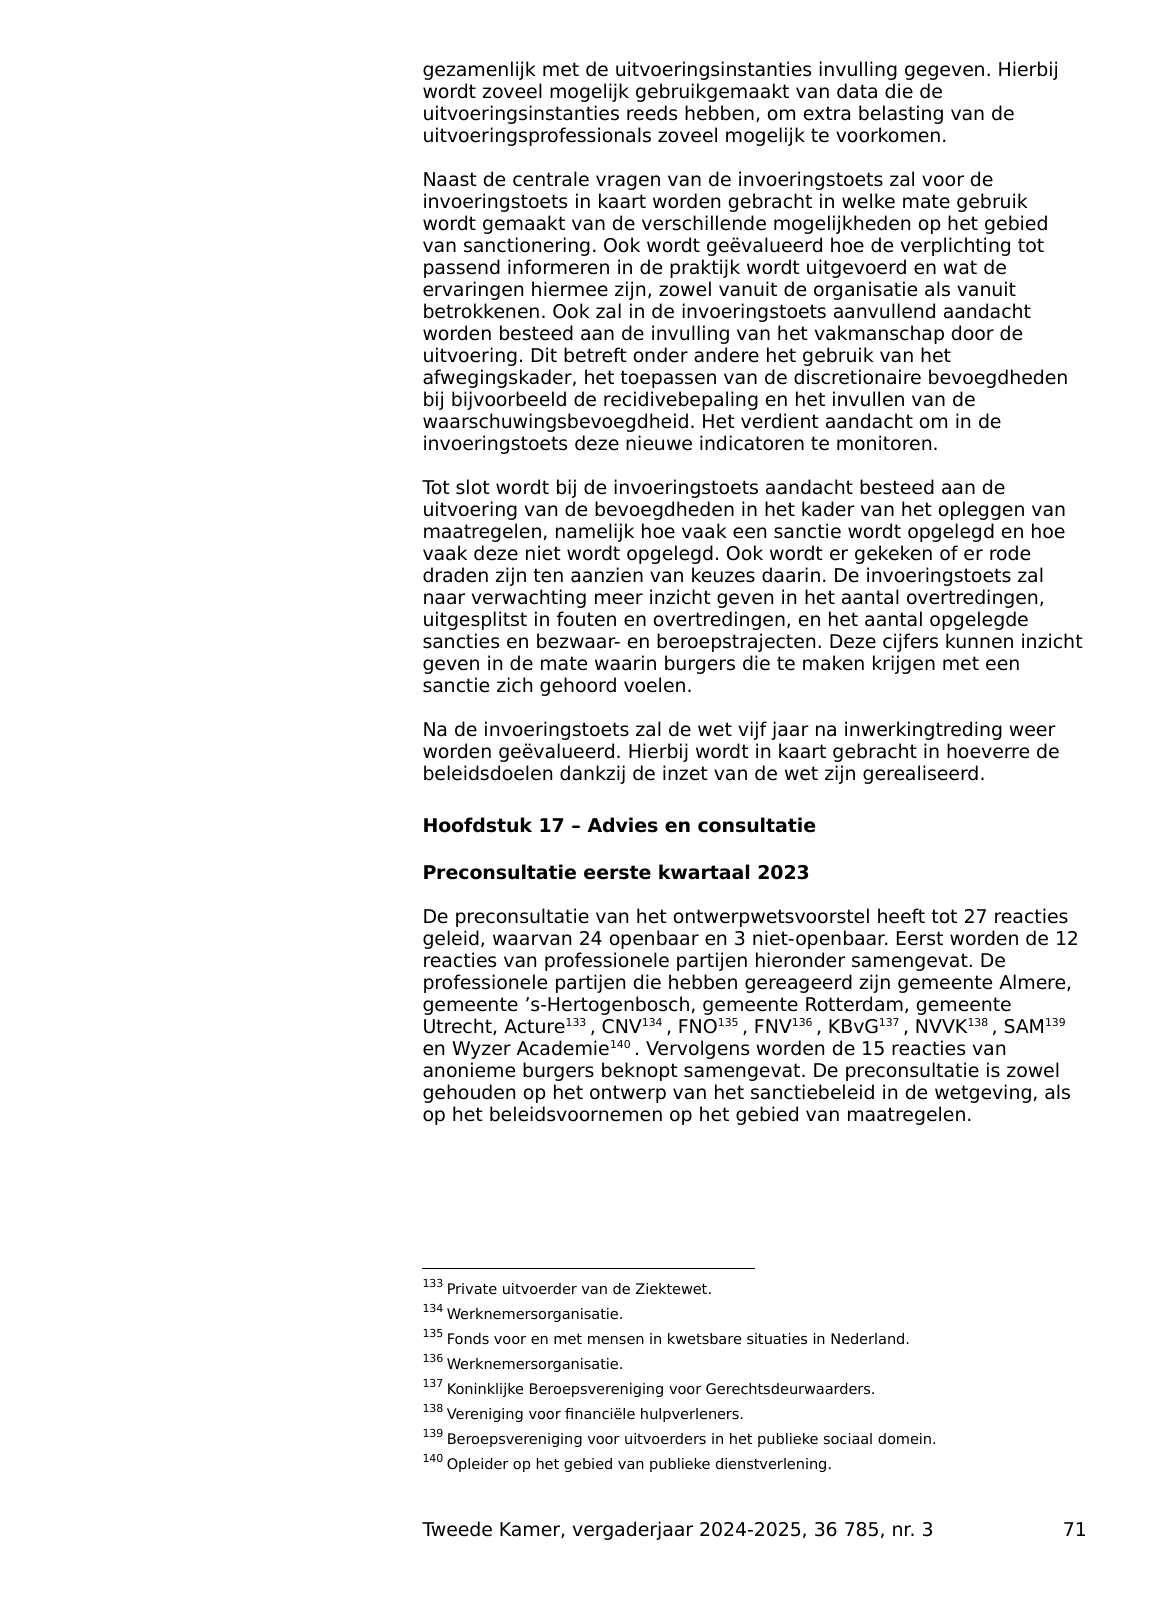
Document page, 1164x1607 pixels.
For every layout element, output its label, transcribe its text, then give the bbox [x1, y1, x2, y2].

subtitle Hoofdstuk 17 – Advies en consultatie [422, 815, 1087, 837]
text Naast de centrale vragen van de invoeringstoets zal voor de invoeringstoets in kaart worden gebracht in welke mate gebruik wordt gemaakt van de verschillende mogelijkheden op het gebied van sanctionering. Ook wordt geëvalueerd hoe de verplichting tot passend informeren in de praktijk wordt uitgevoerd en wat de ervaringen hiermee zijn, zowel vanuit de organisatie als vanuit betrokkenen. Ook zal in de invoeringstoets aanvullend aandacht worden besteed aan de invulling van het vakmanschap door de uitvoering. Dit betreft onder andere het gebruik van het afwegingskader, het toepassen van de discretionaire bevoegdheden bij bijvoorbeeld de recidivebepaling en het invullen van de waarschuwingsbevoegdheid. Het verdient aandacht om in de invoeringstoets deze nieuwe indicatoren te monitoren. [422, 169, 1087, 455]
text Werknemersorganisatie. [422, 1352, 1087, 1374]
text gezamenlijk met de uitvoeringsinstanties invulling gegeven. Hierbij wordt zoveel mogelijk gebruikgemaakt van data die de uitvoeringsinstanties reeds hebben, om extra belasting van de uitvoeringsprofessionals zoveel mogelijk te voorkomen. [422, 59, 1087, 147]
text Koninklijke Beroepsvereniging voor Gerechtsdeurwaarders. [422, 1377, 1087, 1399]
subtitle Preconsultatie eerste kwartaal 2023 [422, 862, 1087, 884]
text Fonds voor en met mensen in kwetsbare situaties in Nederland. [422, 1327, 1087, 1349]
text Tot slot wordt bij de invoeringstoets aandacht besteed aan de uitvoering van de bevoegdheden in het kader van het opleggen van maatregelen, namelijk hoe vaak een sanctie wordt opgelegd en hoe vaak deze niet wordt opgelegd. Ook wordt er gekeken of er rode draden zijn ten aanzien van keuzes daarin. De invoeringstoets zal naar verwachting meer inzicht geven in het aantal overtredingen, uitgesplitst in fouten en overtredingen, en het aantal opgelegde sancties en bezwaar- en beroepstrajecten. Deze cijfers kunnen inzicht geven in de mate waarin burgers die te maken krijgen met een sanctie zich gehoord voelen. [422, 477, 1087, 697]
text Werknemersorganisatie. [422, 1302, 1087, 1324]
text Na de invoeringstoets zal de wet vijf jaar na inwerkingtreding weer worden geëvalueerd. Hierbij wordt in kaart gebracht in hoeverre de beleidsdoelen dankzij de inzet van de wet zijn gerealiseerd. [422, 719, 1087, 785]
text Vereniging voor financiële hulpverleners. [422, 1402, 1087, 1424]
text Opleider op het gebied van publieke dienstverlening. [422, 1452, 1087, 1474]
text Beroepsvereniging voor uitvoerders in het publieke sociaal domein. [422, 1427, 1087, 1449]
text Private uitvoerder van de Ziektewet. [422, 1277, 1087, 1299]
text De preconsultatie van het ontwerpwetsvoorstel heeft tot 27 reacties geleid, waarvan 24 openbaar en 3 niet-openbaar. Eerst worden de 12 reacties van professionele partijen hieronder samengevat. De professionele partijen die hebben gereageerd zijn gemeente Almere, gemeente ’s-Hertogenbosch, gemeente Rotterdam, gemeente Utrecht, Acture, CNV, FNO, FNV, KBvG, NVVK, SAM en Wyzer Academie. Vervolgens worden de 15 reacties van anonieme burgers beknopt samengevat. De preconsultatie is zowel gehouden op het ontwerp van het sanctiebeleid in de wetgeving, als op het beleidsvoornemen op het gebied van maatregelen. [422, 906, 1087, 1126]
